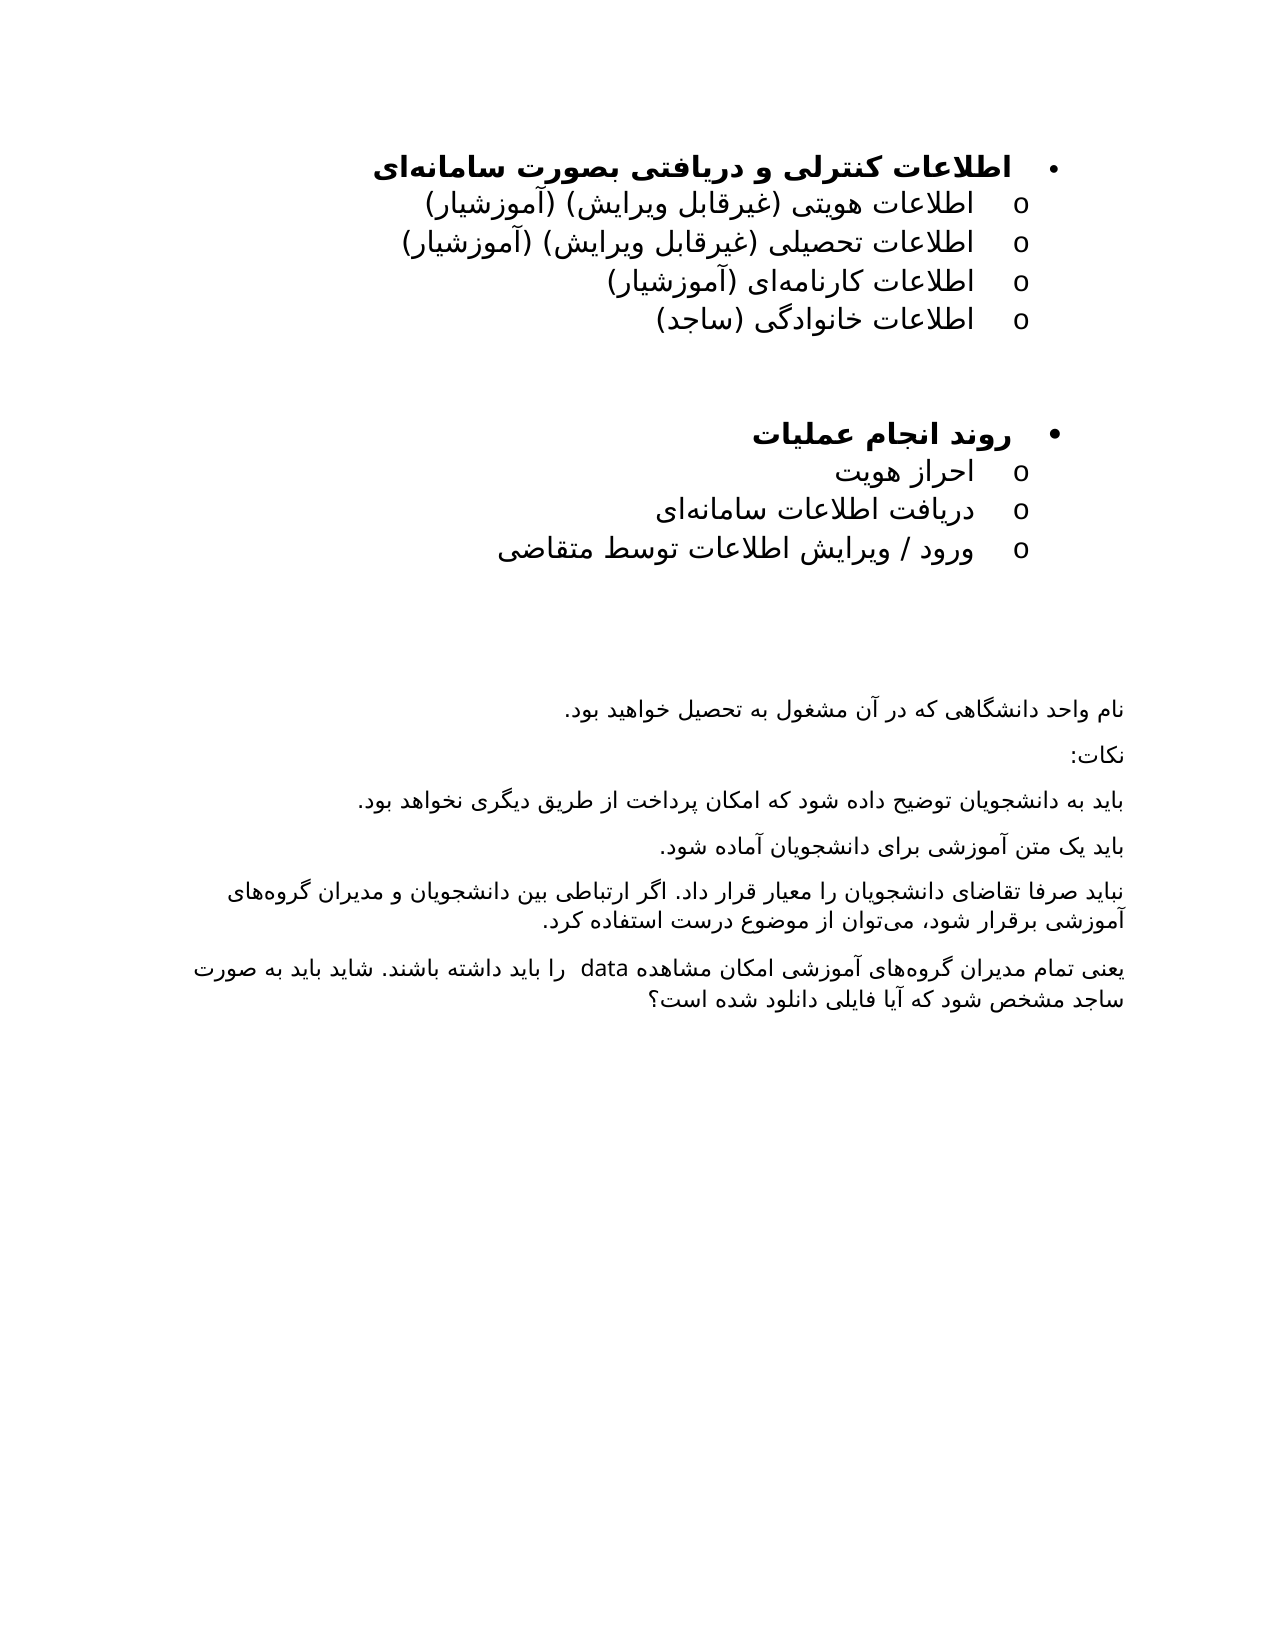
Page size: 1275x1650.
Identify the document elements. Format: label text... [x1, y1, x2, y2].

list اطلاعات هویتی (غیرقابل ویرایش) (آموزشیار) [150, 187, 1012, 222]
list اطلاعات خانوادگی (ساجد) [150, 303, 1012, 338]
text نام واحد دانشگاهی که در آن مشغول به تحصیل خواهید بود. [150, 697, 1125, 723]
list اطلاعات کارنامه‌ای (آموزشیار) [150, 264, 1012, 300]
list روند انجام عملیات [150, 417, 1050, 451]
text باید یک متن آموزشی برای دانشجویان آماده شود. [150, 833, 1125, 859]
list اطلاعات کنترلی و دریافتی بصورت سامانه‌ای [150, 150, 1050, 184]
list ورود / ویرایش اطلاعات توسط متقاضی [150, 531, 1012, 567]
text باید به دانشجویان توضیح داده شود که امکان پرداخت از طریق دیگری نخواهد بود. [150, 787, 1125, 814]
text نباید صرفا تقاضای دانشجویان را معیار قرار داد. اگر ارتباطی بین دانشجویان و مدیران گروه‌های آموزشی برقرار شود، می‌توان از موضوع درست استفاده کرد. [150, 878, 1125, 934]
list اطلاعات تحصیلی (غیرقابل ویرایش) (آموزشیار) [150, 225, 1012, 261]
text یعنی تمام مدیران گروه‌های آموزشی امکان مشاهده data را باید داشته باشند. شاید باید به صورت ساجد مشخص شود که آیا فایلی دانلود شده است؟ [150, 952, 1125, 1012]
list احراز هویت [150, 454, 1012, 490]
text نکات: [150, 742, 1125, 769]
list دریافت اطلاعات سامانه‌ای [150, 493, 1012, 528]
